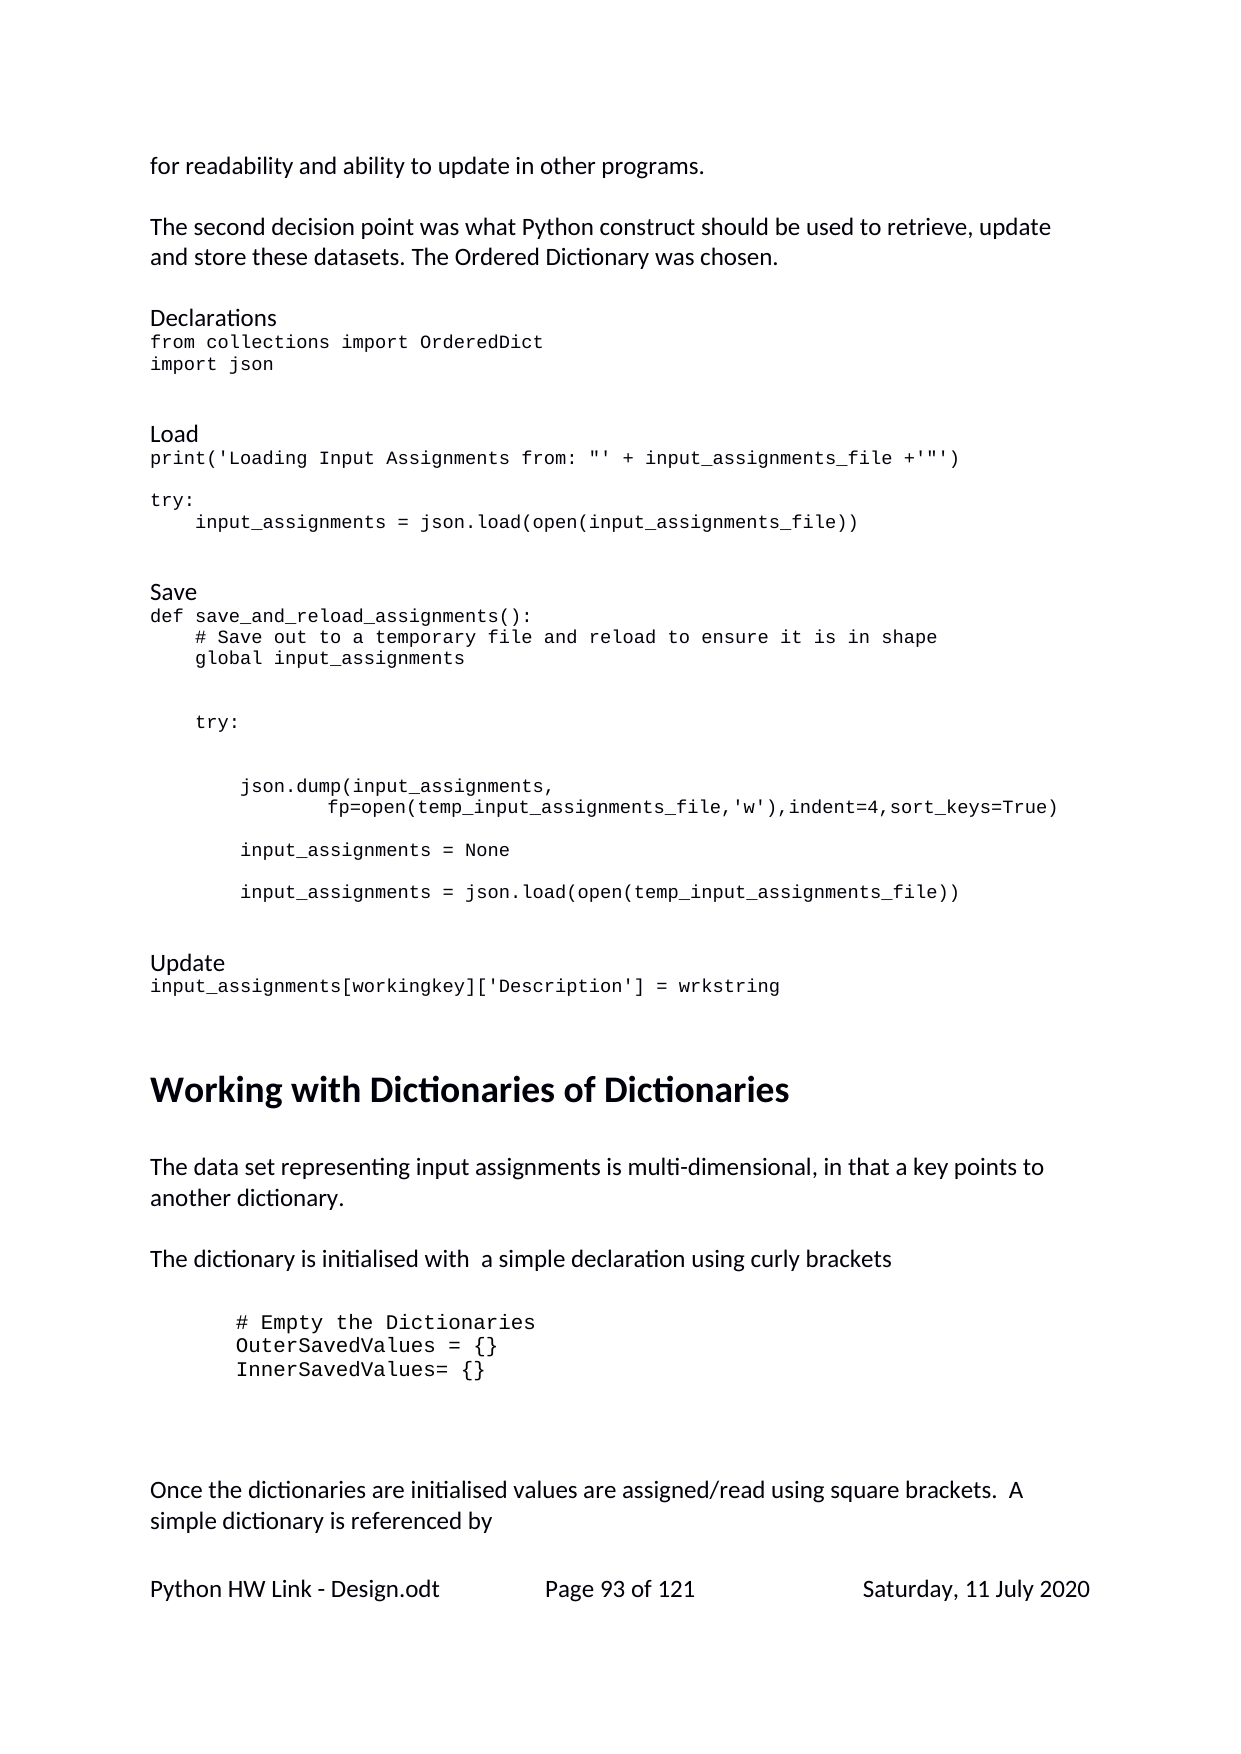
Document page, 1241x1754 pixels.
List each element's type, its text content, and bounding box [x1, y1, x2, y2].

text try: [150, 713, 1090, 734]
text Once the dictionaries are initialised values are assigned/read using square brackets. A simple dictionary is referenced by [150, 1474, 1090, 1536]
text for readability and ability to update in other programs. [150, 150, 1090, 181]
text json.dump(input_assignments, [150, 777, 1090, 798]
text Declarations [150, 303, 1090, 333]
text Update [150, 947, 1090, 977]
text # Save out to a temporary file and reload to ensure it is in shape [150, 628, 1090, 649]
text Load [150, 418, 1090, 449]
text input_assignments[workingkey]['Description'] = wrkstring [150, 977, 1090, 998]
text fp=open(temp_input_assignments_file,'w'),indent=4,sort_keys=True) [150, 798, 1090, 819]
text try: [150, 491, 1090, 512]
text from collections import OrderedDict [150, 333, 1090, 354]
text global input_assignments [150, 649, 1090, 670]
text The data set representing input assignments is multi-dimensional, in that a key points to another dictionary. [150, 1151, 1090, 1212]
text print('Loading Input Assignments from: "' + input_assignments_file +'"') [150, 449, 1090, 470]
text The second decision point was what Python construct should be used to retrieve, update and store these datasets. The Ordered Dictionary was chosen. [150, 211, 1090, 272]
text input_assignments = json.load(open(temp_input_assignments_file)) [150, 883, 1090, 904]
text Save [150, 576, 1090, 607]
text The dictionary is initialised with a simple declaration using curly brackets [150, 1243, 1090, 1273]
text import json [150, 354, 1090, 376]
text def save_and_reload_assignments(): [150, 607, 1090, 628]
text input_assignments = json.load(open(input_assignments_file)) [150, 512, 1090, 534]
text input_assignments = None [150, 840, 1090, 862]
subtitle Working with Dictionaries of Dictionaries [150, 1066, 1090, 1112]
